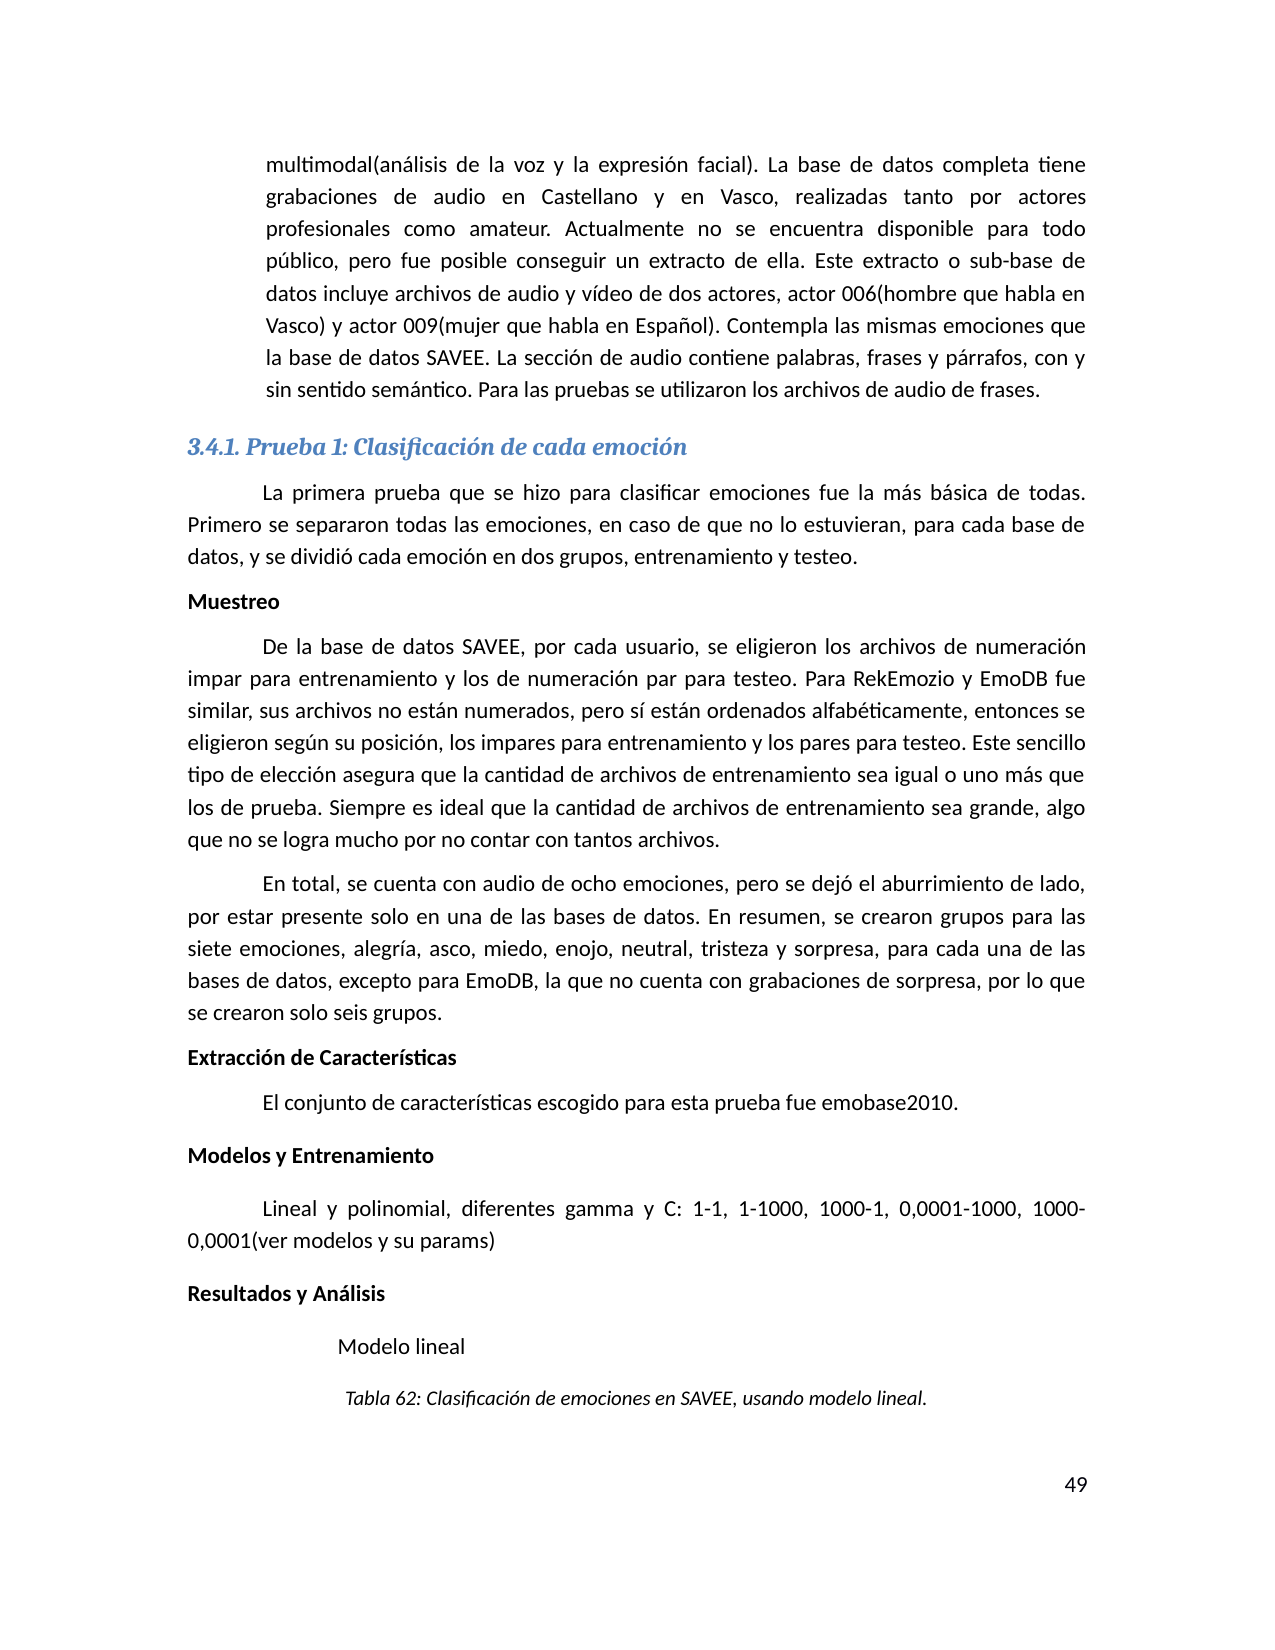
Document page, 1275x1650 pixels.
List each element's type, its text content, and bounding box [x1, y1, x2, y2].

text Tabla 62: Clasificación de emociones en SAVEE, usando modelo lineal. [187, 1385, 1087, 1410]
text Extracción de Características [187, 1043, 1087, 1071]
text En total, se cuenta con audio de ocho emociones, pero se dejó el aburrimiento de lado, por estar presente solo en una de las bases de datos. En resumen, se crearon grupos para las siete emociones, alegría, asco, miedo, enojo, neutral, tristeza y sorpresa, para cada una de las bases de datos, excepto para EmoDB, la que no cuenta con grabaciones de sorpresa, por lo que se crearon solo seis grupos. [187, 869, 1087, 1026]
text Muestreo [187, 587, 1087, 615]
list multimodal(análisis de la voz y la expresión facial). La base de datos completa tiene grabaciones de audio en Castellano y en Vasco, realizadas tanto por actores profesionales como amateur. Actualmente no se encuentra disponible para todo público, pero fue posible conseguir un extracto de ella. Este extracto o sub-base de datos incluye archivos de audio y vídeo de dos actores, actor 006(hombre que habla en Vasco) y actor 009(mujer que habla en Español). Contempla las mismas emociones que la base de datos SAVEE. La sección de audio contiene palabras, frases y párrafos, con y sin sentido semántico. Para las pruebas se utilizaron los archivos de audio de frases. [228, 150, 1087, 403]
text Resultados y Análisis [187, 1279, 1087, 1307]
subtitle 3.4.1. Prueba 1: Clasificación de cada emoción [187, 432, 1087, 461]
text Modelo lineal [187, 1332, 1087, 1360]
text Modelos y Entrenamiento [187, 1141, 1087, 1169]
text De la base de datos SAVEE, por cada usuario, se eligieron los archivos de numeración impar para entrenamiento y los de numeración par para testeo. Para RekEmozio y EmoDB fue similar, sus archivos no están numerados, pero sí están ordenados alfabéticamente, entonces se eligieron según su posición, los impares para entrenamiento y los pares para testeo. Este sencillo tipo de elección asegura que la cantidad de archivos de entrenamiento sea igual o uno más que los de prueba. Siempre es ideal que la cantidad de archivos de entrenamiento sea grande, algo que no se logra mucho por no contar con tantos archivos. [187, 632, 1087, 853]
text Lineal y polinomial, diferentes gamma y C: 1-1, 1-1000, 1000-1, 0,0001-1000, 1000-0,0001(ver modelos y su params) [187, 1194, 1087, 1254]
text El conjunto de características escogido para esta prueba fue emobase2010. [187, 1088, 1087, 1116]
text La primera prueba que se hizo para clasificar emociones fue la más básica de todas. Primero se separaron todas las emociones, en caso de que no lo estuvieran, para cada base de datos, y se dividió cada emoción en dos grupos, entrenamiento y testeo. [187, 478, 1087, 570]
